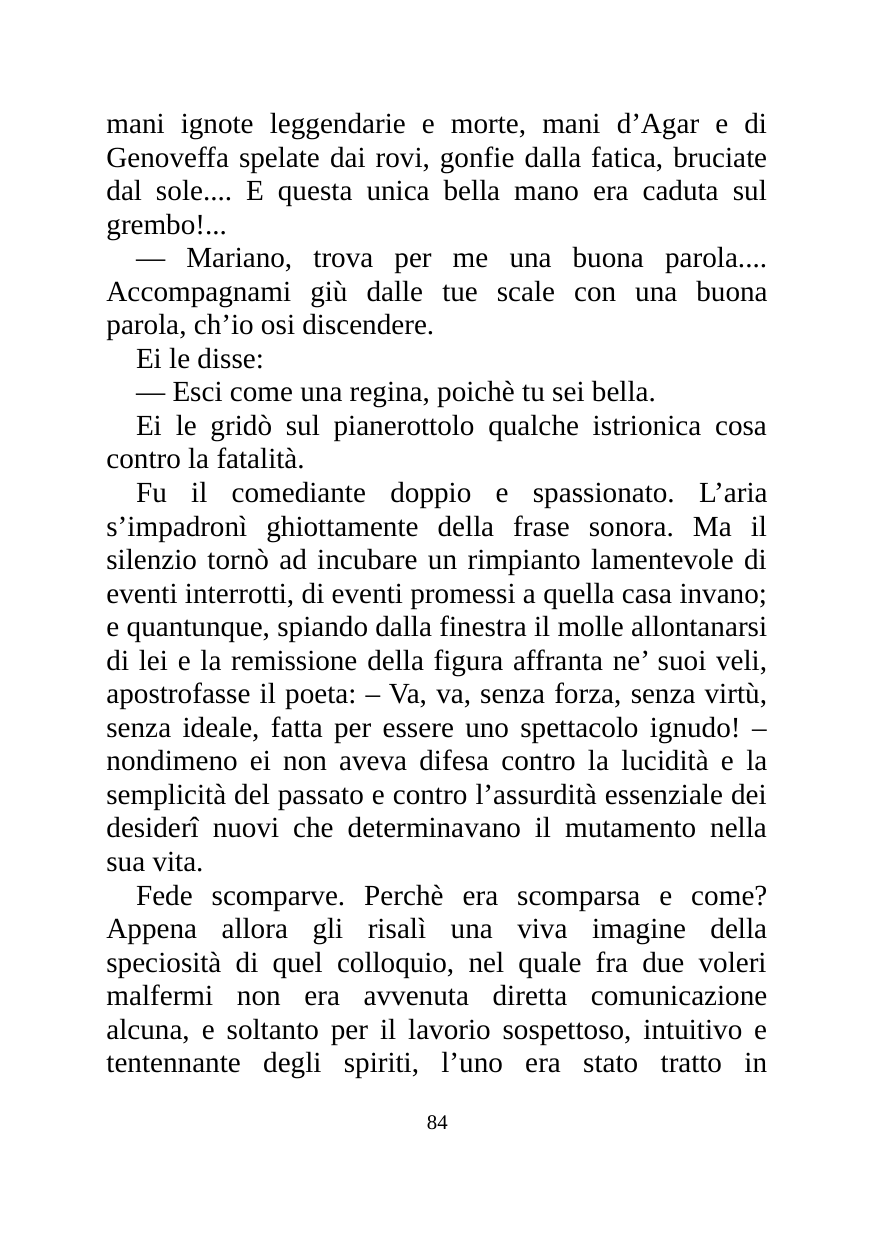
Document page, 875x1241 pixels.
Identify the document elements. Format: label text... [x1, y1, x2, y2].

text — Esci come una regina, poichè tu sei bella. [106, 374, 768, 408]
text — Mariano, trova per me una buona parola.... Accompagnami giù dalle tue scale con una buona parola, ch’io osi discendere. [106, 240, 768, 341]
text Fede scomparve. Perchè era scomparsa e come? Appena allora gli risalì una viva imagine della speciosità di quel colloquio, nel quale fra due voleri malfermi non era avvenuta diretta comunicazione alcuna, e soltanto per il lavorio sospettoso, intuitivo e tentennante degli spiriti, l’uno era stato tratto in [106, 878, 768, 1079]
text Ei le disse: [106, 341, 768, 374]
text Ei le gridò sul pianerottolo qualche istrionica cosa contro la fatalità. [106, 408, 768, 475]
text mani ignote leggendarie e morte, mani d’Agar e di Genoveffa spelate dai rovi, gonfie dalla fatica, bruciate dal sole.... E questa unica bella mano era caduta sul grembo!... [106, 106, 768, 240]
text Fu il comediante doppio e spassionato. L’aria s’impadronì ghiottamente della frase sonora. Ma il silenzio tornò ad incubare un rimpianto lamentevole di eventi interrotti, di eventi promessi a quella casa invano; e quantunque, spiando dalla finestra il molle allontanarsi di lei e la remissione della figura affranta ne’ suoi veli, apostrofasse il poeta: – Va, va, senza forza, senza virtù, senza ideale, fatta per essere uno spettacolo ignudo! – nondimeno ei non aveva difesa contro la lucidità e la semplicità del passato e contro l’assurdità essenziale dei desiderî nuovi che determinavano il mutamento nella sua vita. [106, 475, 768, 878]
